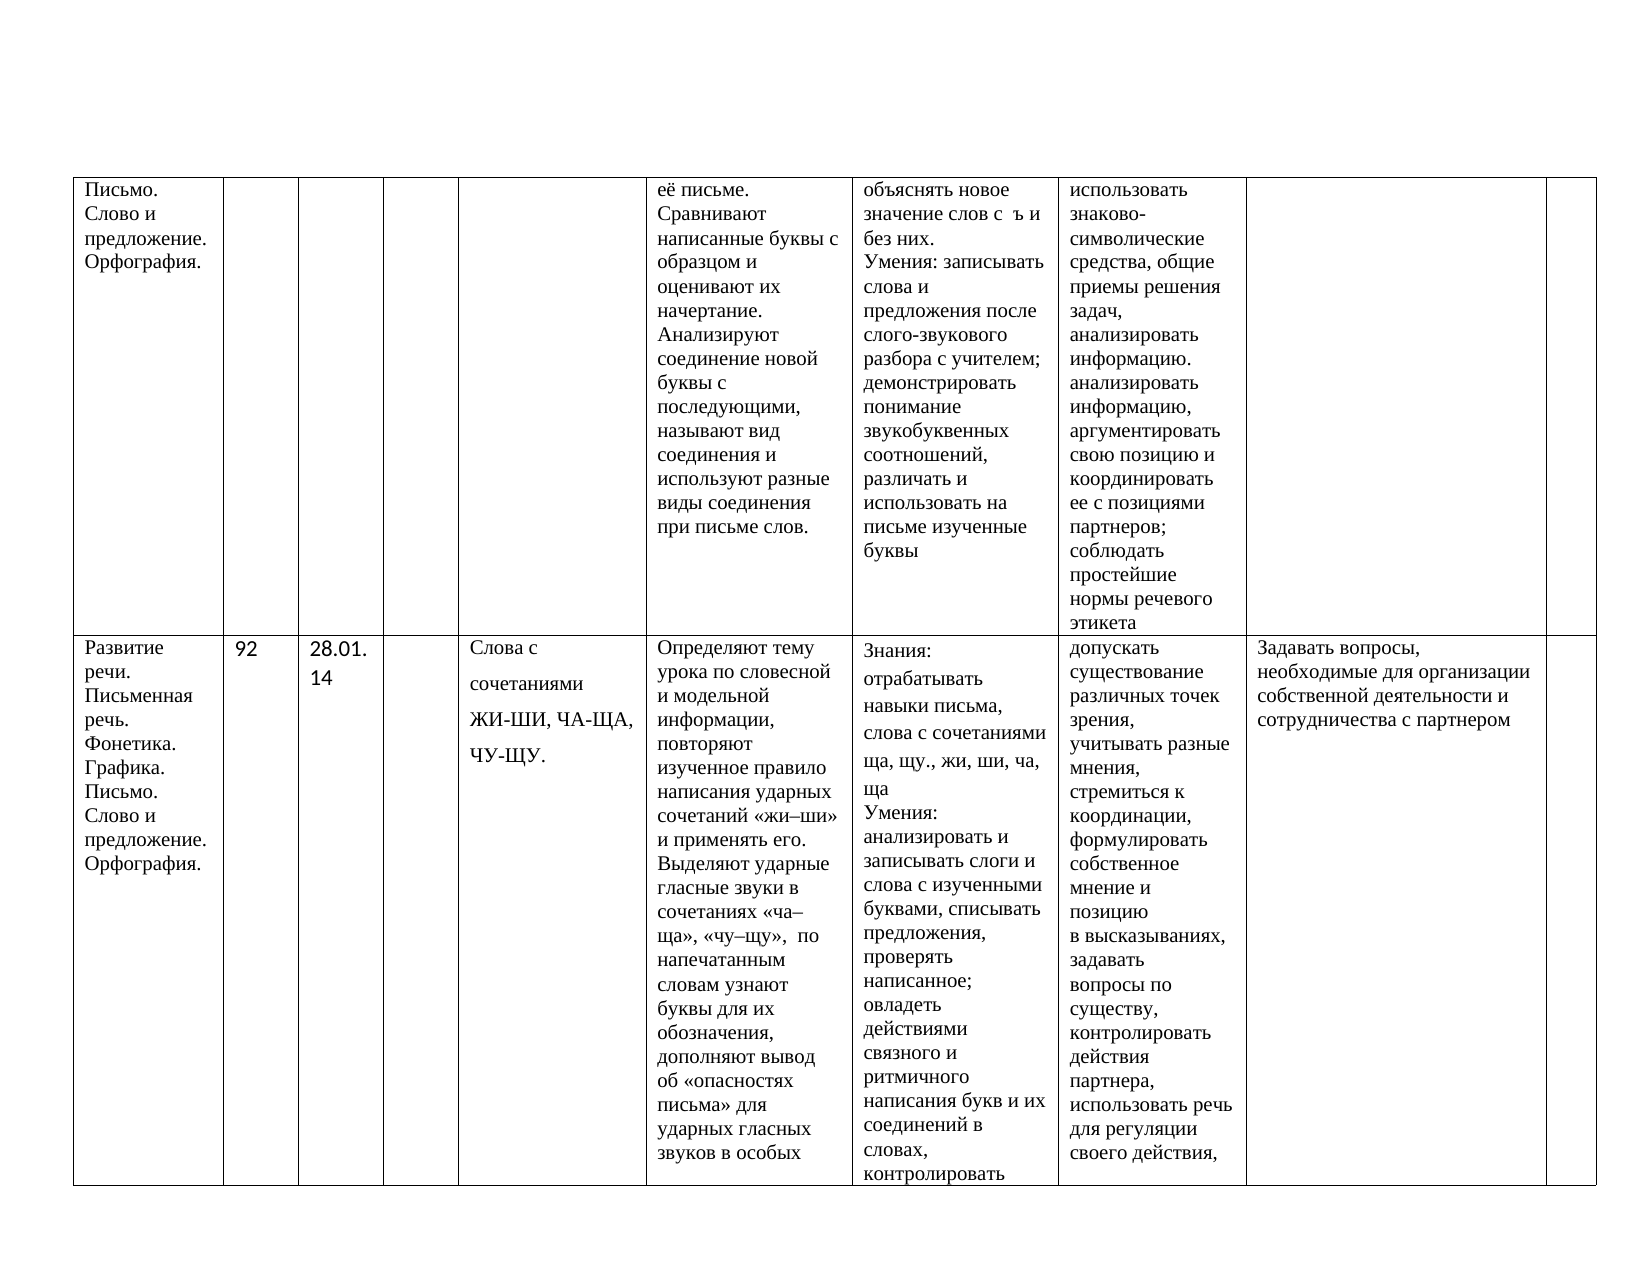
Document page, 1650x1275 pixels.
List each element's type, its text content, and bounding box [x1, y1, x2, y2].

table_cell 92 [224, 636, 298, 1184]
table_cell [1247, 178, 1546, 634]
table_cell допускать существование различных точек зрения, учитывать разные мнения, стремиться к координации, формулировать собственное мнение и позицию в высказываниях, задавать вопросы по существу, контролировать действия партнера, использовать речь для регуляции своего действия, [1059, 636, 1246, 1184]
table_cell [459, 178, 646, 634]
table_cell объяснять новое значение слов с ъ и без них. Умения: записывать слова и предложения после слого-звукового разбора с учителем; демонстрировать понимание звукобуквенных соотношений, различать и использовать на письме изученные буквы [853, 178, 1058, 634]
table_cell использовать знаково-символические средства, общие приемы решения задач, анализировать информацию. анализировать информацию, аргументировать свою позицию и координировать ее с позициями партнеров; соблюдать простейшие нормы речевого этикета [1059, 178, 1246, 634]
table_cell Письмо. Слово и предложение. Орфография. [74, 178, 223, 634]
table_cell Определяют тему урока по словесной и модельной информации, повторяют изученное правило написания ударных сочетаний «жи–ши» и применять его. Выделяют ударные гласные звуки в сочетаниях «ча–ща», «чу–щу», по напечатанным словам узнают буквы для их обозначения, дополняют вывод об «опасностях письма» для ударных гласных звуков в особых [647, 636, 852, 1184]
table_cell Знания: отрабатывать навыки письма, слова с сочетаниями ща, щу., жи, ши, ча, ща Умения: анализировать и записывать слоги и слова с изученными буквами, списывать предложения, проверять написанное; овладеть действиями связного и ритмичного написания букв и их соединений в словах, контролировать [853, 636, 1058, 1184]
table_cell Развитие речи. Письменная речь. Фонетика. Графика. Письмо. Слово и предложение. Орфография. [74, 636, 223, 1184]
table_cell Задавать вопросы, необходимые для организации собственной деятельности и сотрудничества с партнером [1247, 636, 1546, 1184]
table_cell [384, 636, 458, 1184]
table_cell [299, 178, 383, 634]
table_cell [224, 178, 298, 634]
table_cell [1547, 178, 1596, 634]
table_cell [1547, 636, 1596, 1184]
table_cell её письме. Сравнивают написанные буквы с образцом и оценивают их начертание. Анализируют соединение новой буквы с последующими, называют вид соединения и используют разные виды соединения при письме слов. [647, 178, 852, 634]
table_cell Слова с сочетаниями ЖИ-ШИ, ЧА-ЩА, ЧУ-ЩУ. [459, 636, 646, 1184]
table_cell [384, 178, 458, 634]
table_cell 28.01.14 [299, 636, 383, 1184]
